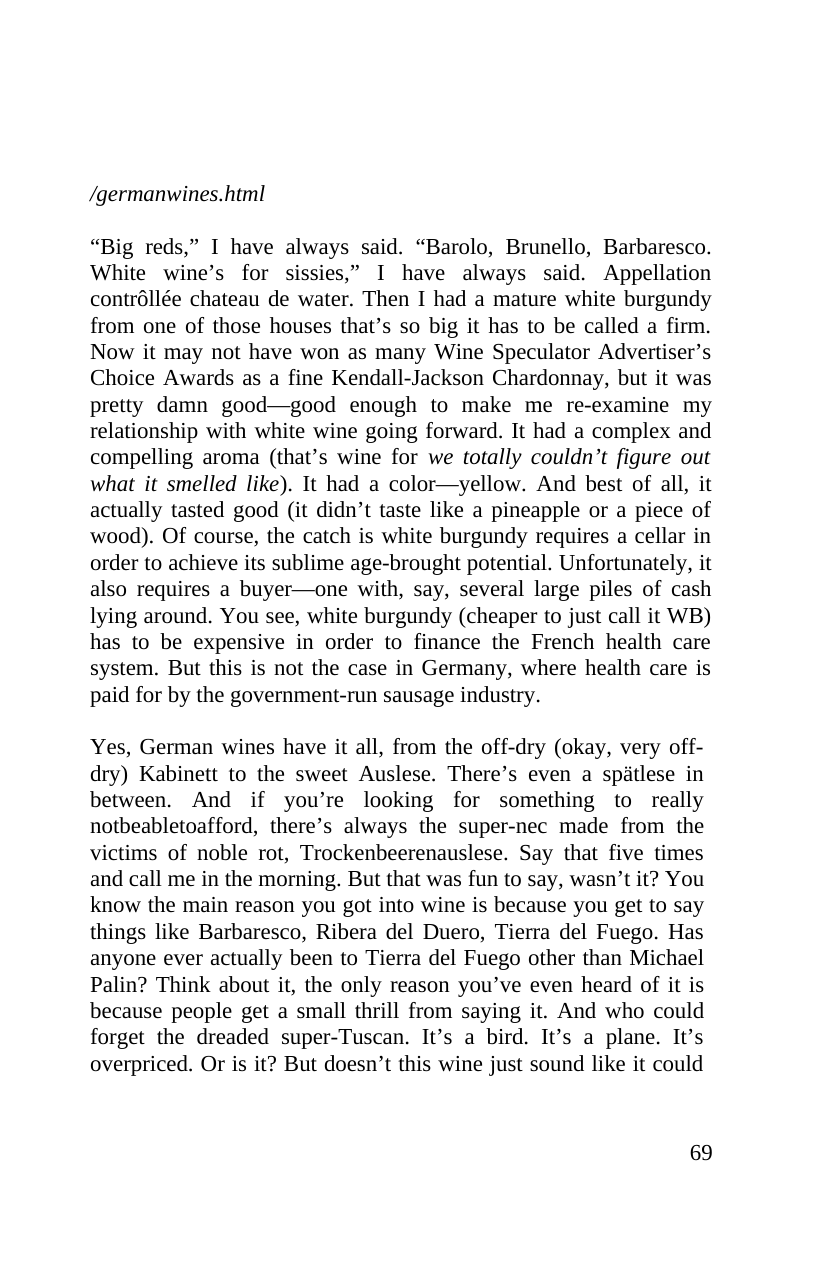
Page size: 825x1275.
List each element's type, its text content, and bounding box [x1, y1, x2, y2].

text “Big reds,” I have always said. “Barolo, Brunello, Barbaresco. White wine’s for sissies,” I have always said. Appellation contrôllée chateau de water. Then I had a mature white burgundy from one of those houses that’s so big it has to be called a firm. Now it may not have won as many Wine Speculator Advertiser’s Choice Awards as a fine Kendall-Jackson Chardonnay, but it was pretty damn good—good enough to make me re-examine my relationship with white wine going forward. It had a complex and compelling aroma (that’s wine for we totally couldn’t figure out what it smelled like). It had a color—yellow. And best of all, it actually tasted good (it didn’t taste like a pineapple or a piece of wood). Of course, the catch is white burgundy requires a cellar in order to achieve its sublime age-brought potential. Unfortunately, it also requires a buyer—one with, say, several large piles of cash lying around. You see, white burgundy (cheaper to just call it WB) has to be expensive in order to finance the French health care system. But this is not the case in Germany, where health care is paid for by the government-run sausage industry. [90, 233, 712, 707]
text Yes, German wines have it all, from the off-dry (okay, very off-dry) Kabinett to the sweet Auslese. There’s even a spätlese in between. And if you’re looking for something to really notbeabletoafford, there’s always the super-nec made from the victims of noble rot, Trockenbeerenauslese. Say that five times and call me in the morning. But that was fun to say, wasn’t it? You know the main reason you got into wine is because you get to say things like Barbaresco, Ribera del Duero, Tierra del Fuego. Has anyone ever actually been to Tierra del Fuego other than Michael Palin? Think about it, the only reason you’ve even heard of it is because people get a small thrill from saying it. And who could forget the dreaded super-Tuscan. It’s a bird. It’s a plane. It’s overpriced. Or is it? But doesn’t this wine just sound like it could [90, 733, 705, 1076]
text /germanwines.html [90, 180, 712, 206]
